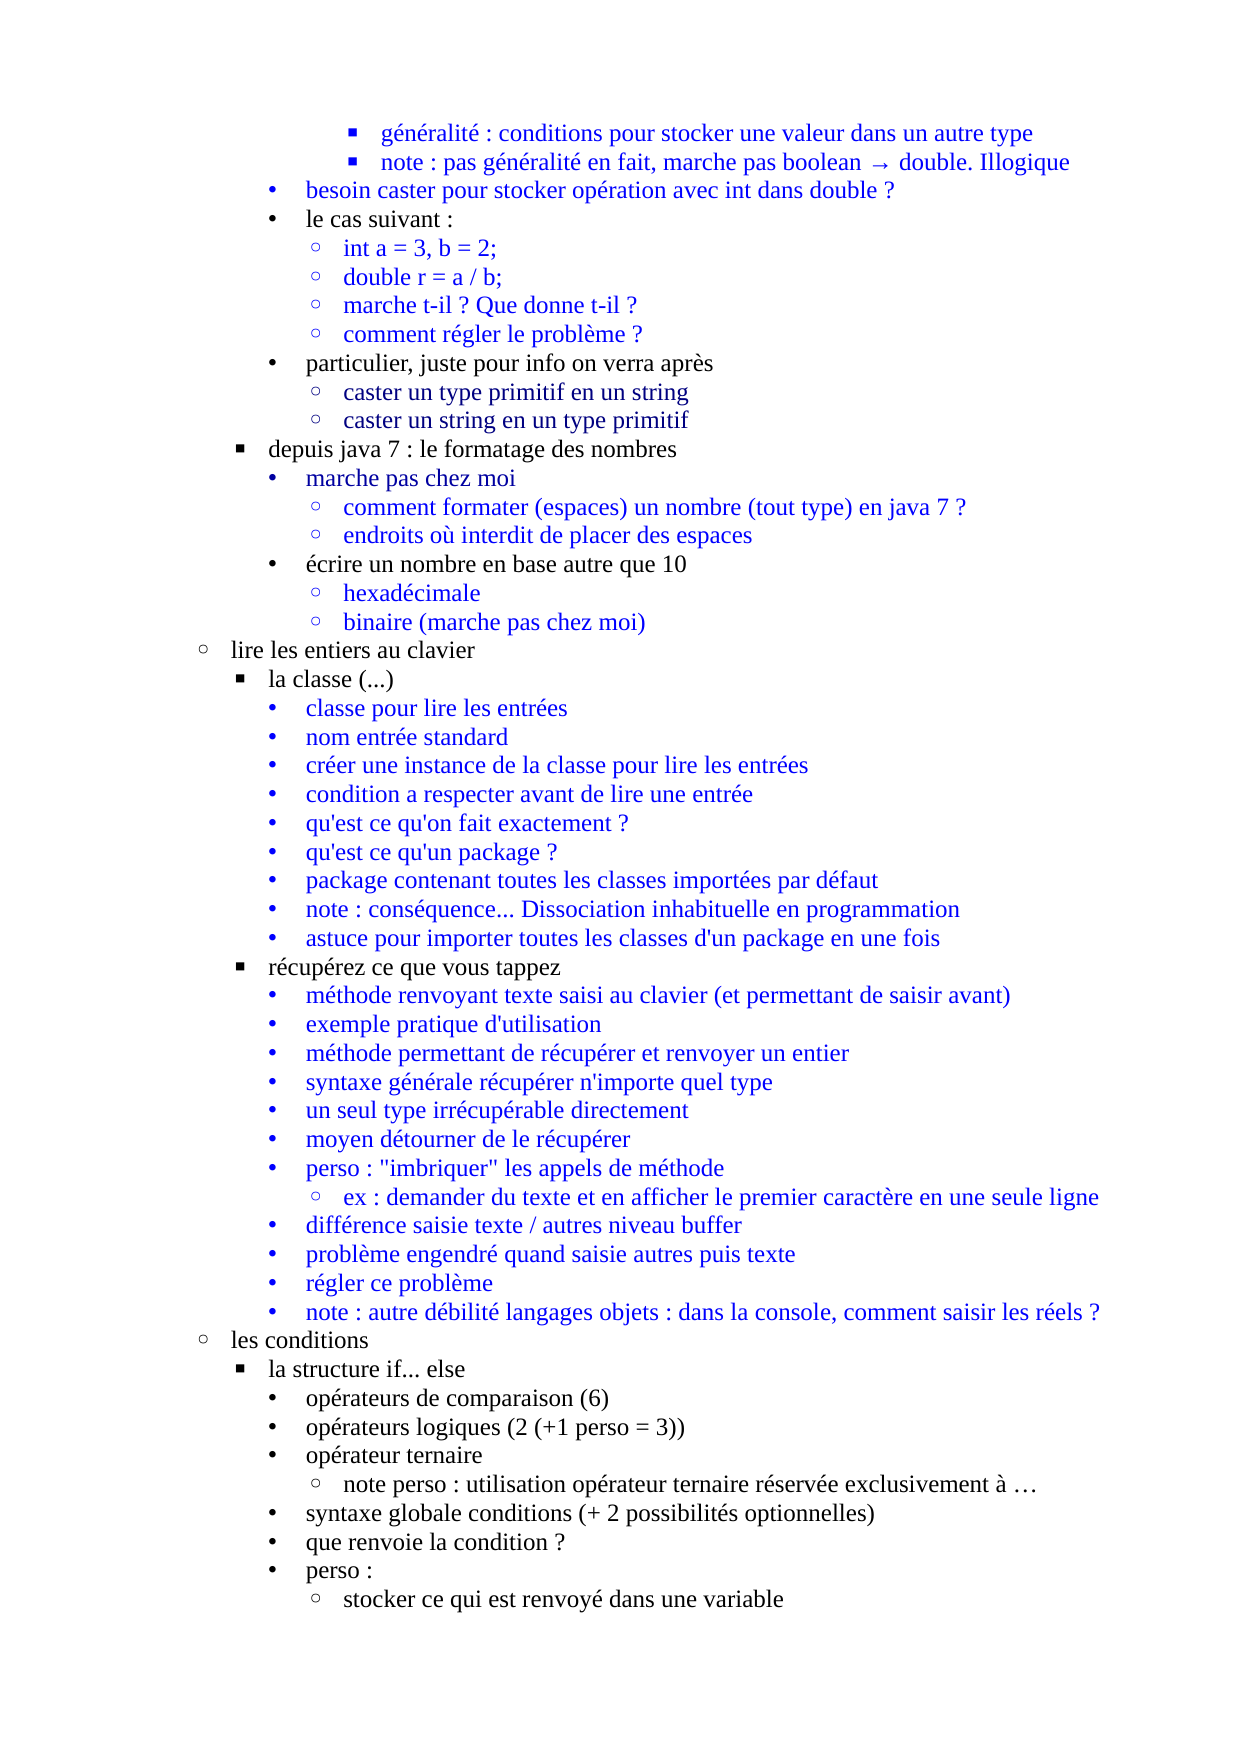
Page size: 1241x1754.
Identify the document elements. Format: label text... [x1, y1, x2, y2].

list opérateur ternaire [268, 1441, 1122, 1469]
list syntaxe globale conditions (+ 2 possibilités optionnelles) [268, 1498, 1122, 1527]
list caster un type primitif en un string [306, 377, 1122, 406]
list package contenant toutes les classes importées par défaut [268, 866, 1122, 894]
list un seul type irrécupérable directement [268, 1096, 1122, 1124]
list que renvoie la condition ? [268, 1527, 1122, 1556]
list stocker ce qui est renvoyé dans une variable [306, 1584, 1122, 1613]
list hexadécimale [306, 578, 1122, 607]
list méthode permettant de récupérer et renvoyer un entier [268, 1038, 1122, 1067]
list condition a respecter avant de lire une entrée [268, 779, 1122, 808]
list nom entrée standard [268, 722, 1122, 751]
list binaire (marche pas chez moi) [306, 607, 1122, 636]
list syntaxe générale récupérer n'importe quel type [268, 1067, 1122, 1096]
list astuce pour importer toutes les classes d'un package en une fois [268, 923, 1122, 952]
list les conditions [193, 1326, 1122, 1354]
list exemple pratique d'utilisation [268, 1009, 1122, 1038]
list opérateurs logiques (2 (+1 perso = 3)) [268, 1412, 1122, 1441]
list créer une instance de la classe pour lire les entrées [268, 751, 1122, 779]
list besoin caster pour stocker opération avec int dans double ? [268, 176, 1122, 204]
list depuis java 7 : le formatage des nombres [231, 434, 1122, 463]
list note : conséquence... Dissociation inhabituelle en programmation [268, 894, 1122, 923]
list comment régler le problème ? [306, 319, 1122, 348]
list perso : [268, 1556, 1122, 1584]
list note : autre débilité langages objets : dans la console, comment saisir les réels ? [268, 1297, 1122, 1326]
list qu'est ce qu'un package ? [268, 837, 1122, 866]
list régler ce problème [268, 1268, 1122, 1297]
list classe pour lire les entrées [268, 693, 1122, 722]
list ex : demander du texte et en afficher le premier caractère en une seule ligne [306, 1182, 1122, 1211]
list perso : "imbriquer" les appels de méthode [268, 1153, 1122, 1182]
list la structure if... else [231, 1354, 1122, 1383]
list note perso : utilisation opérateur ternaire réservée exclusivement à … [306, 1469, 1122, 1498]
list la classe (...) [231, 664, 1122, 693]
list comment formater (espaces) un nombre (tout type) en java 7 ? [306, 492, 1122, 521]
list qu'est ce qu'on fait exactement ? [268, 808, 1122, 837]
list particulier, juste pour info on verra après [268, 348, 1122, 377]
list opérateurs de comparaison (6) [268, 1383, 1122, 1412]
list le cas suivant : [268, 204, 1122, 233]
list récupérez ce que vous tappez [231, 952, 1122, 981]
list note : pas généralité en fait, marche pas boolean → double. Illogique [343, 147, 1122, 176]
list marche t-il ? Que donne t-il ? [306, 291, 1122, 319]
list int a = 3, b = 2; [306, 233, 1122, 262]
list marche pas chez moi [268, 463, 1122, 492]
list moyen détourner de le récupérer [268, 1124, 1122, 1153]
list méthode renvoyant texte saisi au clavier (et permettant de saisir avant) [268, 981, 1122, 1009]
list caster un string en un type primitif [306, 406, 1122, 434]
list problème engendré quand saisie autres puis texte [268, 1239, 1122, 1268]
list différence saisie texte / autres niveau buffer [268, 1211, 1122, 1239]
list écrire un nombre en base autre que 10 [268, 549, 1122, 578]
list double r = a / b; [306, 262, 1122, 291]
list généralité : conditions pour stocker une valeur dans un autre type [343, 118, 1122, 147]
list endroits où interdit de placer des espaces [306, 521, 1122, 549]
list lire les entiers au clavier [193, 636, 1122, 664]
